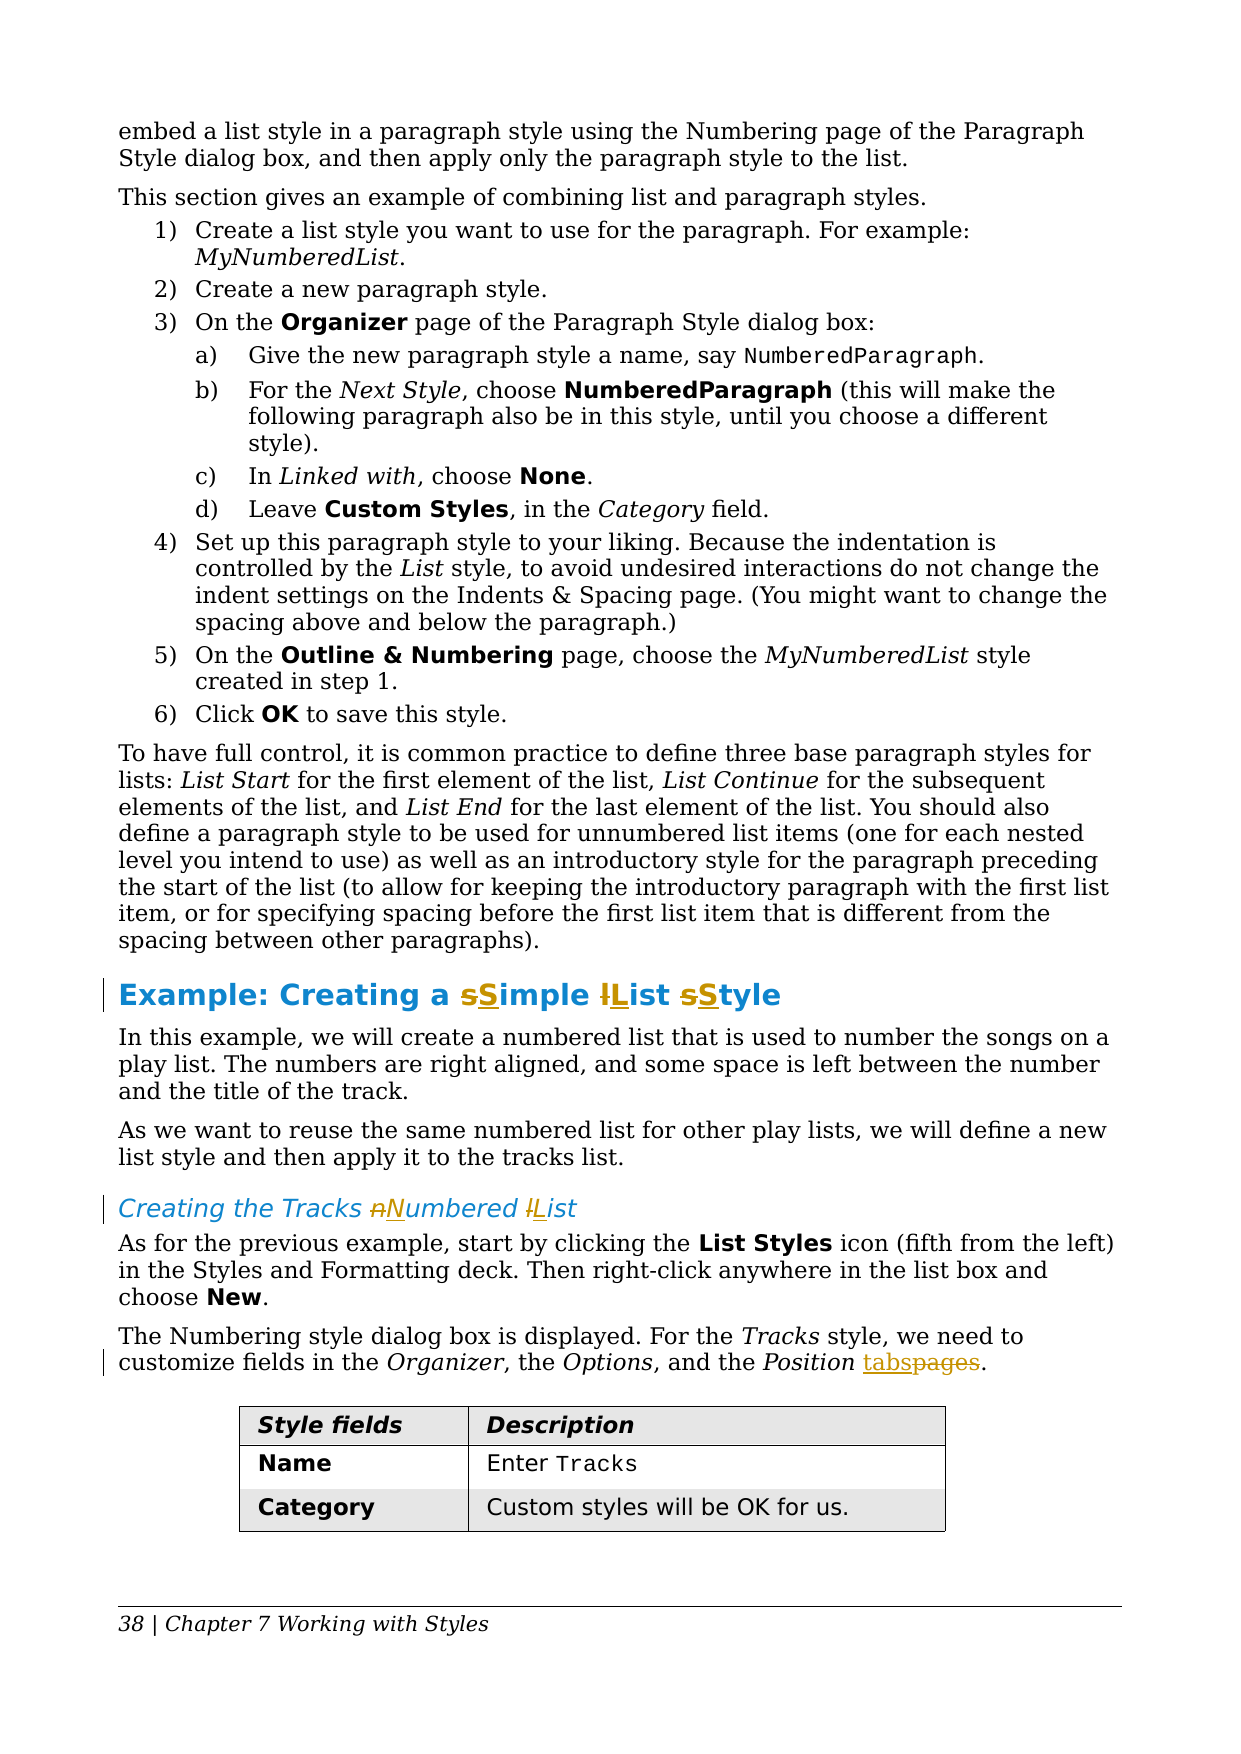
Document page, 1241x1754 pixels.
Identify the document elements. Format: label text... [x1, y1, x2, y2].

table_cell Custom styles will be OK for us. [469, 1489, 945, 1531]
subtitle Example: Creating a Simple List Style [118, 978, 1122, 1012]
table_cell Enter Tracks [469, 1446, 945, 1488]
table_header Description [469, 1407, 945, 1444]
text As we want to reuse the same numbered list for other play lists, we will define a new list style and then apply it to the tracks list. [118, 1117, 1122, 1170]
table_cell Name [240, 1446, 468, 1488]
list Click OK to save this style. [177, 701, 1122, 728]
list Leave Custom Styles, in the Category field. [195, 496, 1122, 523]
table_cell Category [240, 1489, 468, 1531]
list Give the new paragraph style a name, say NumberedParagraph. [195, 342, 1122, 371]
text In this example, we will create a numbered list that is used to number the songs on a play list. The numbers are right aligned, and some space is left between the number and the title of the track. [118, 1024, 1122, 1104]
list Create a list style you want to use for the paragraph. For example: MyNumberedList. [177, 217, 1122, 270]
text The Numbering style dialog box is displayed. For the Tracks style, we need to customize fields in the Organizer, the Options, and the Position tabs. [118, 1323, 1122, 1376]
list This section gives an example of combining list and paragraph styles. [118, 184, 1122, 211]
list For the Next Style, choose NumberedParagraph (this will make the following paragraph also be in this style, until you choose a different style). [195, 377, 1122, 457]
list Set up this paragraph style to your liking. Because the indentation is controlled by the List style, to avoid undesired interactions do not change the indent settings on the Indents & Spacing page. (You might want to change the spacing above and below the paragraph.) [177, 529, 1122, 636]
text As for the previous example, start by clicking the List Styles icon (fifth from the left) in the Styles and Formatting deck. Then right-click anywhere in the list box and choose New. [118, 1230, 1122, 1310]
text To have full control, it is common practice to define three base paragraph styles for lists: List Start for the first element of the list, List Continue for the subsequent elements of the list, and List End for the last element of the list. You should also define a paragraph style to be used for unnumbered list items (one for each nested level you intend to use) as well as an introductory style for the paragraph preceding the start of the list (to allow for keeping the introductory paragraph with the first list item, or for specifying spacing before the first list item that is different from the spacing between other paragraphs). [118, 741, 1122, 954]
list In Linked with, choose None. [195, 463, 1122, 490]
list Create a new paragraph style. [177, 277, 1122, 303]
subtitle Creating the Tracks Numbered List [118, 1195, 1122, 1224]
text embed a list style in a paragraph style using the Numbering page of the Paragraph Style dialog box, and then apply only the paragraph style to the list. [118, 118, 1122, 171]
list On the Organizer page of the Paragraph Style dialog box: [177, 309, 1122, 336]
list On the Outline & Numbering page, choose the MyNumberedList style created in step 1. [177, 642, 1122, 695]
table_header Style fields [240, 1407, 468, 1444]
